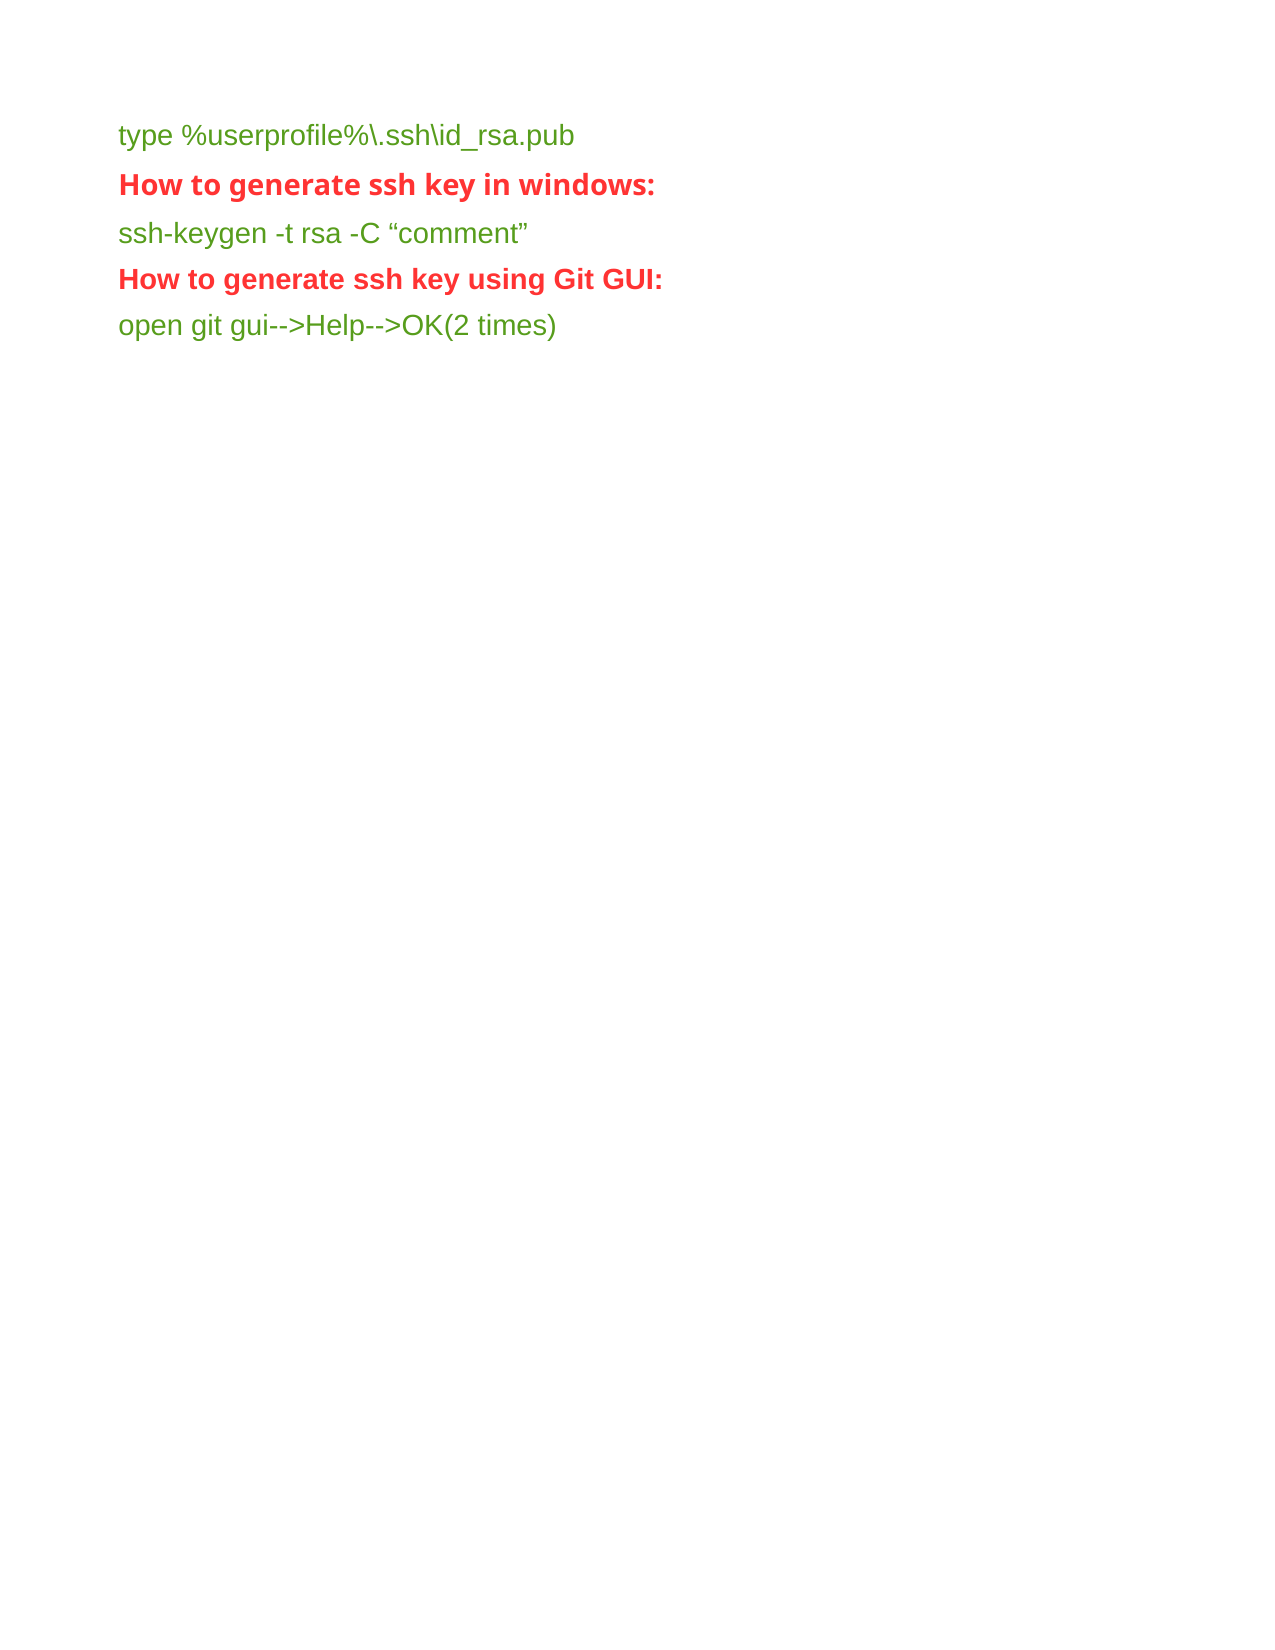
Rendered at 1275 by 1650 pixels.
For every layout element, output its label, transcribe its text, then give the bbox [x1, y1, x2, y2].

text How to generate ssh key in windows: [118, 164, 1157, 204]
text How to generate ssh key using Git GUI: [118, 262, 1157, 296]
text open git gui-->Help-->OK(2 times) [118, 308, 1157, 342]
text type %userprofile%\.ssh\id_rsa.pub [118, 118, 1157, 152]
text ssh-keygen -t rsa -C “comment” [118, 216, 1157, 250]
